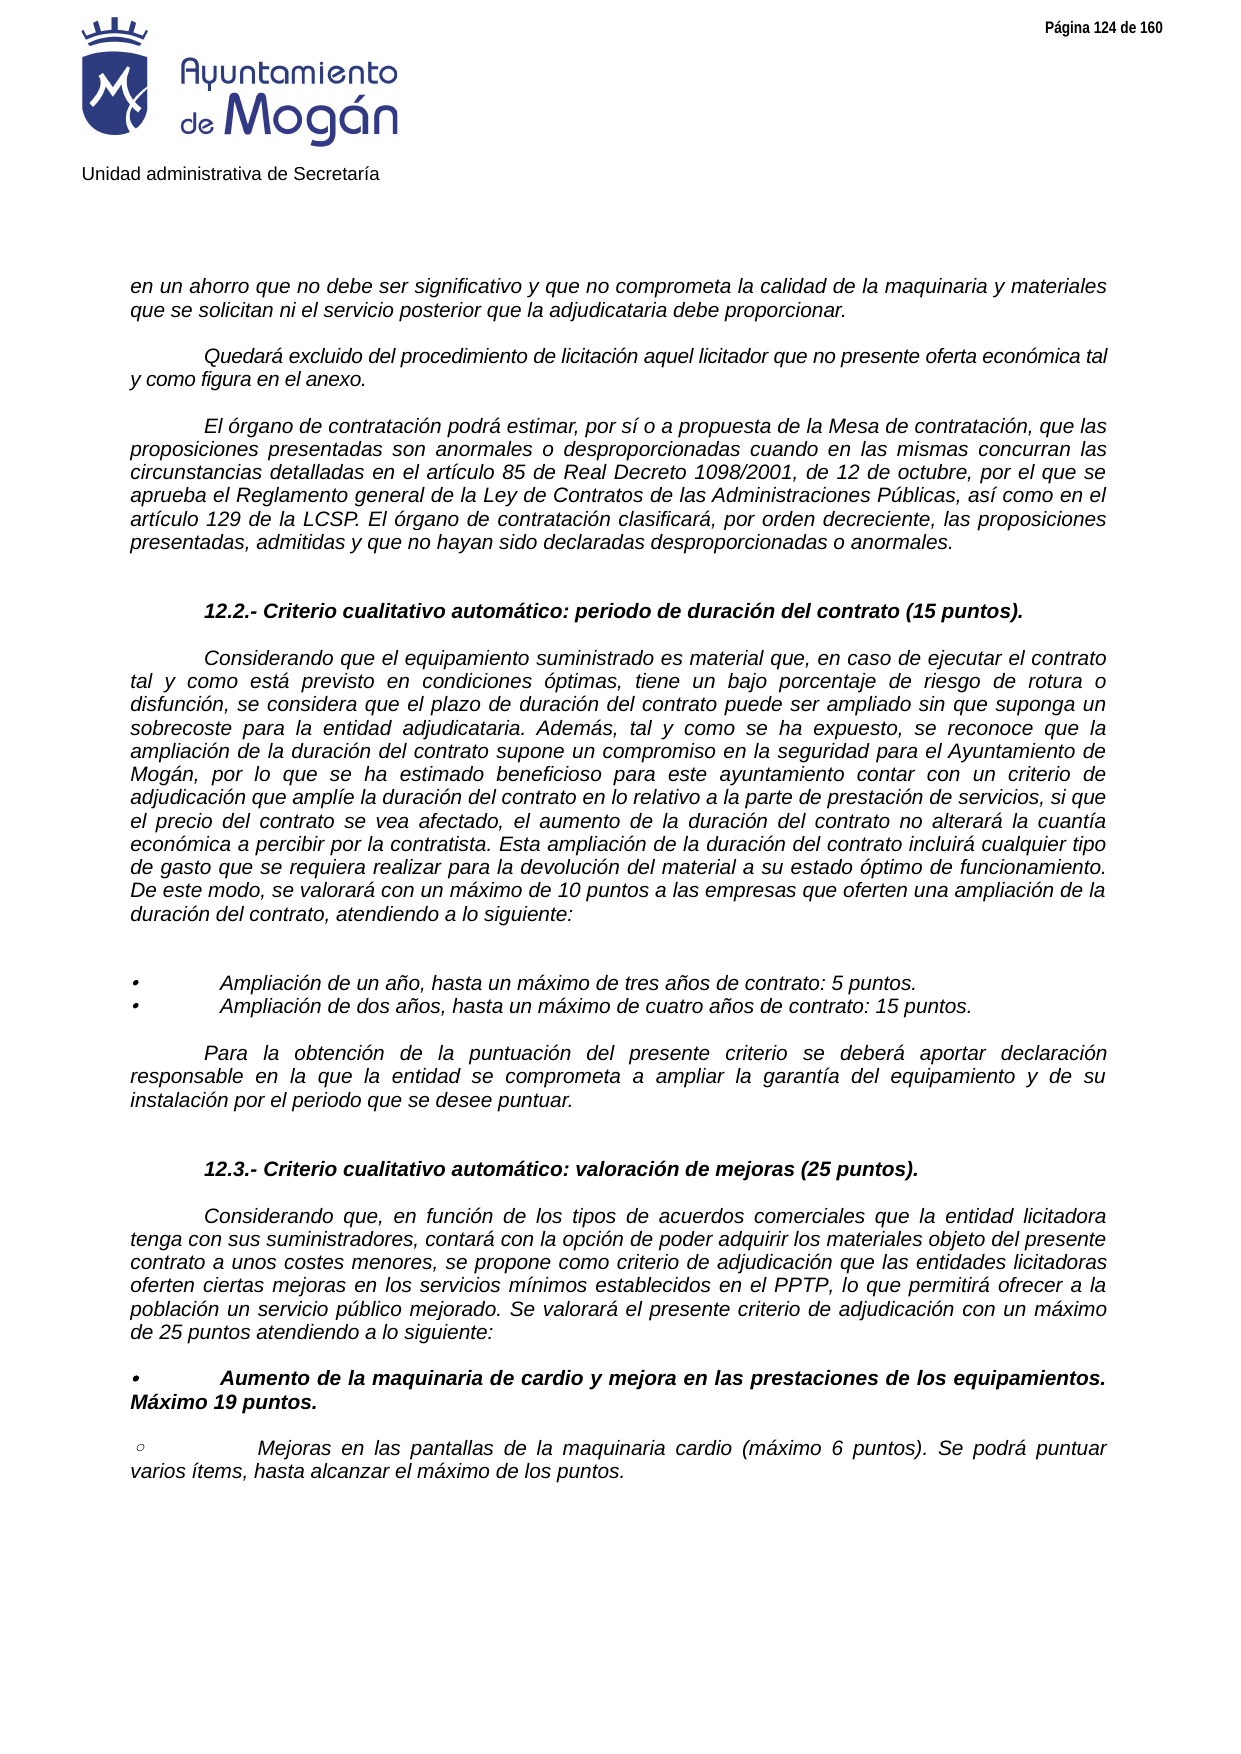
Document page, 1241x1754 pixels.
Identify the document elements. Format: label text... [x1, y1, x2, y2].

list en un ahorro que no debe ser significativo y que no comprometa la calidad de la maquinaria y materiales que se solicitan ni el servicio posterior que la adjudicataria debe proporcionar. [130, 275, 1110, 321]
text Considerando que el equipamiento suministrado es material que, en caso de ejecutar el contrato tal y como está previsto en condiciones óptimas, tiene un bajo porcentaje de riesgo de rotura o disfunción, se considera que el plazo de duración del contrato puede ser ampliado sin que suponga un sobrecoste para la entidad adjudicataria. Además, tal y como se ha expuesto, se reconoce que la ampliación de la duración del contrato supone un compromiso en la seguridad para el Ayuntamiento de Mogán, por lo que se ha estimado beneficioso para este ayuntamiento contar con un criterio de adjudicación que amplíe la duración del contrato en lo relativo a la parte de prestación de servicios, si que el precio del contrato se vea afectado, el aumento de la duración del contrato no alterará la cuantía económica a percibir por la contratista. Esta ampliación de la duración del contrato incluirá cualquier tipo de gasto que se requiera realizar para la devolución del material a su estado óptimo de funcionamiento. De este modo, se valorará con un máximo de 10 puntos a las empresas que oferten una ampliación de la duración del contrato, atendiendo a lo siguiente: [130, 647, 1110, 925]
list Ampliación de dos años, hasta un máximo de cuatro años de contrato: 15 puntos. [130, 995, 1110, 1018]
text El órgano de contratación podrá estimar, por sí o a propuesta de la Mesa de contratación, que las proposiciones presentadas son anormales o desproporcionadas cuando en las mismas concurran las circunstancias detalladas en el artículo 85 de Real Decreto 1098/2001, de 12 de octubre, por el que se aprueba el Reglamento general de la Ley de Contratos de las Administraciones Públicas, así como en el artículo 129 de la LCSP. El órgano de contratación clasificará, por orden decreciente, las proposiciones presentadas, admitidas y que no hayan sido declaradas desproporcionadas o anormales. [130, 414, 1110, 554]
text Para la obtención de la puntuación del presente criterio se deberá aportar declaración responsable en la que la entidad se comprometa a ampliar la garantía del equipamiento y de su instalación por el periodo que se desee puntuar. [130, 1042, 1110, 1111]
text 12.3.- Criterio cualitativo automático: valoración de mejoras (25 puntos). [130, 1158, 1110, 1181]
list Ampliación de un año, hasta un máximo de tres años de contrato: 5 puntos. [130, 972, 1110, 995]
list Aumento de la maquinaria de cardio y mejora en las prestaciones de los equipamientos. Máximo 19 puntos. [130, 1367, 1110, 1413]
text 12.2.- Criterio cualitativo automático: periodo de duración del contrato (15 puntos). [130, 600, 1110, 623]
text Quedará excluido del procedimiento de licitación aquel licitador que no presente oferta económica tal y como figura en el anexo. [130, 344, 1110, 391]
text Considerando que, en función de los tipos de acuerdos comerciales que la entidad licitadora tenga con sus suministradores, contará con la opción de poder adquirir los materiales objeto del presente contrato a unos costes menores, se propone como criterio de adjudicación que las entidades licitadoras oferten ciertas mejoras en los servicios mínimos establecidos en el PPTP, lo que permitirá ofrecer a la población un servicio público mejorado. Se valorará el presente criterio de adjudicación con un máximo de 25 puntos atendiendo a lo siguiente: [130, 1204, 1110, 1344]
picture [81, 17, 398, 153]
list Mejoras en las pantallas de la maquinaria cardio (máximo 6 puntos). Se podrá puntuar varios ítems, hasta alcanzar el máximo de los puntos. [130, 1437, 1110, 1483]
